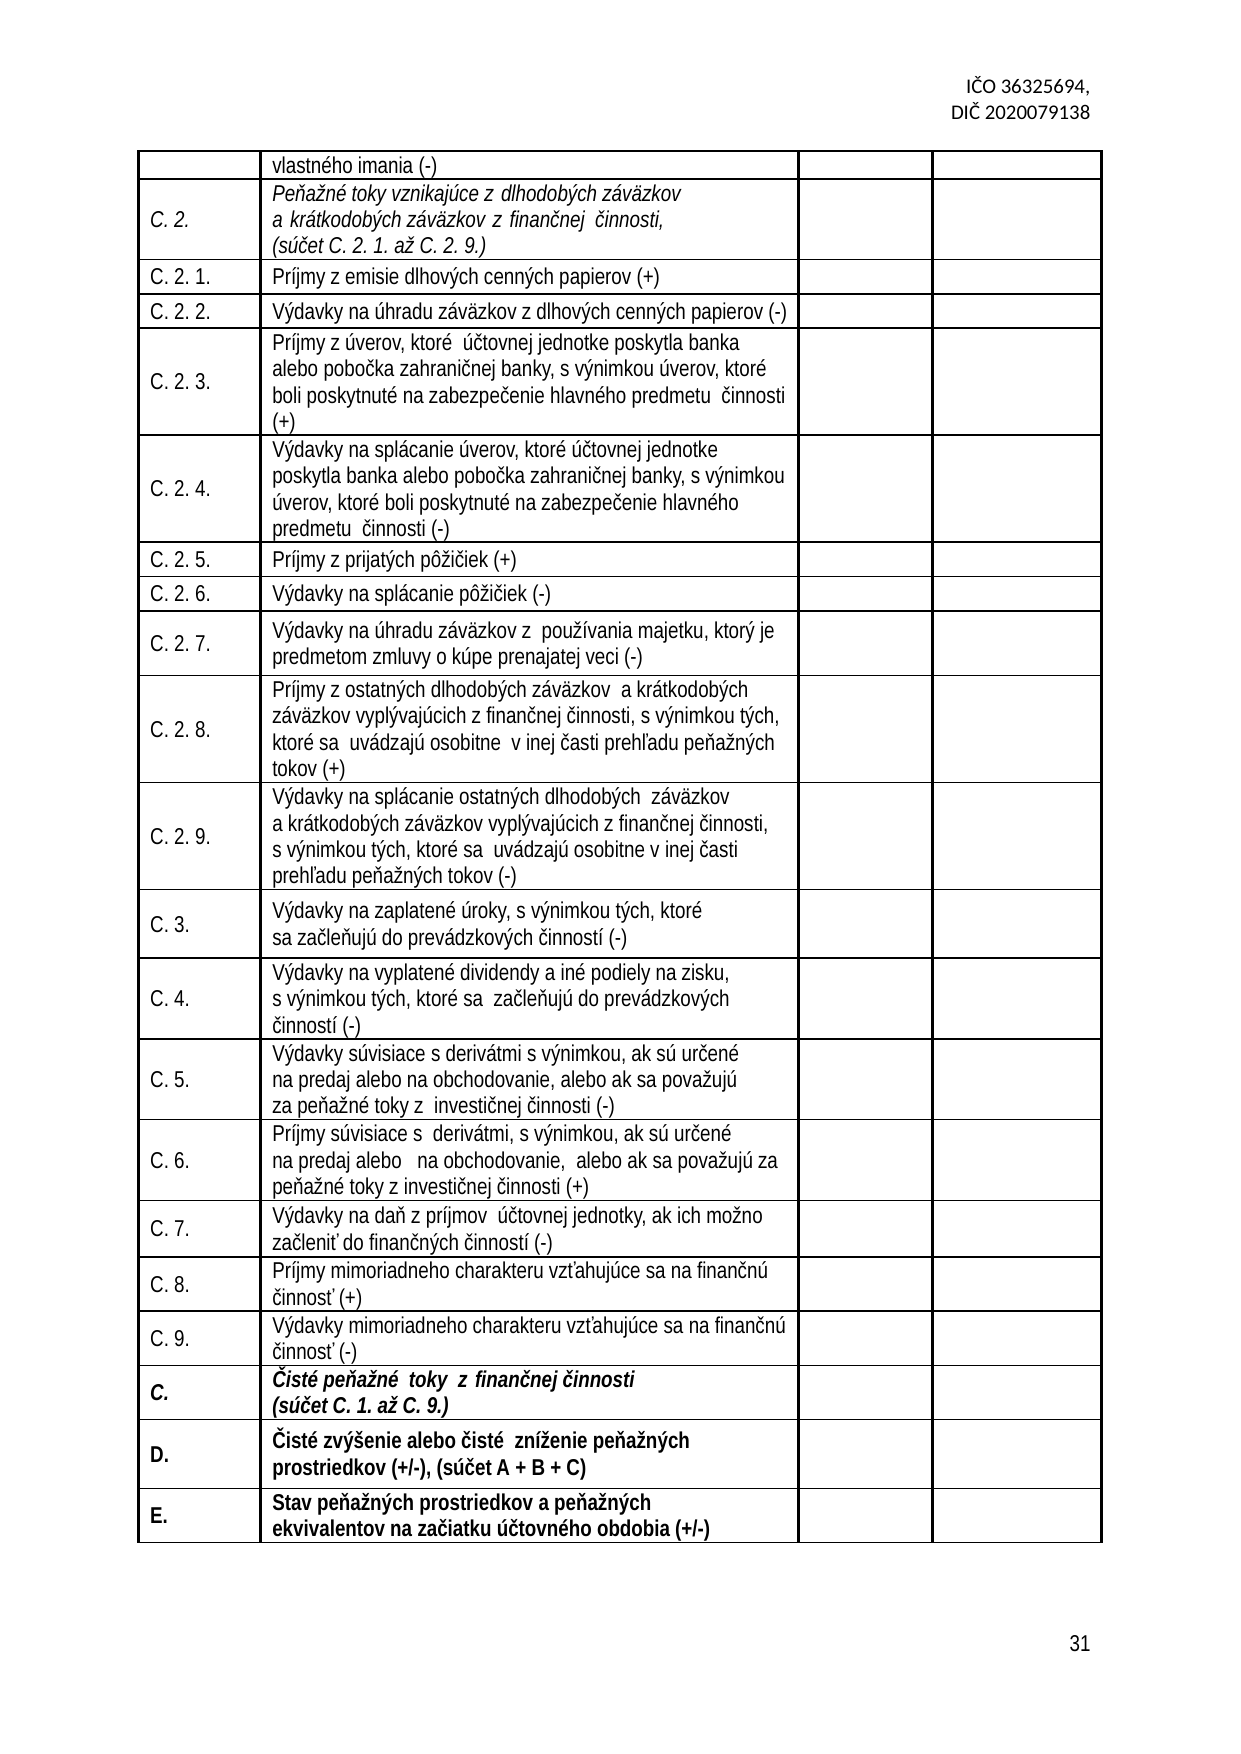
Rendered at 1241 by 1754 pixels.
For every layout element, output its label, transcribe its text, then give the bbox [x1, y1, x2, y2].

table_cell [800, 152, 931, 178]
table_cell [800, 436, 931, 541]
table_cell Výdavky na splácanie ostatných dlhodobých záväzkov a krátkodobých záväzkov vyplývajúcich z finančnej činnosti, s výnimkou tých, ktoré sa uvádzajú osobitne v inej časti prehľadu peňažných tokov (-) [262, 783, 797, 888]
table_cell [934, 329, 1100, 434]
table_cell [800, 890, 931, 957]
table_cell Výdavky na daň z príjmov účtovnej jednotky, ak ich možno začleniť do finančných činností (-) [262, 1201, 797, 1256]
table_cell [934, 783, 1100, 888]
table_cell [934, 577, 1100, 610]
table_cell [934, 436, 1100, 541]
table_cell Výdavky na zaplatené úroky, s výnimkou tých, ktoré sa začleňujú do prevádzkových činností (-) [262, 890, 797, 957]
table_cell Príjmy z prijatých pôžičiek (+) [262, 543, 797, 576]
table_cell Príjmy z emisie dlhových cenných papierov (+) [262, 260, 797, 293]
table_cell C. [140, 1366, 259, 1419]
table_cell [800, 180, 931, 258]
table_cell C. 2. 8. [140, 676, 259, 782]
table_cell [800, 1489, 931, 1542]
table_cell [934, 612, 1100, 674]
table_cell [934, 1489, 1100, 1542]
table_cell [800, 543, 931, 576]
table_cell Príjmy súvisiace s derivátmi, s výnimkou, ak sú určené na predaj alebo na obchodovanie, alebo ak sa považujú za peňažné toky z investičnej činnosti (+) [262, 1120, 797, 1200]
table_cell Výdavky na úhradu záväzkov z dlhových cenných papierov (-) [262, 295, 797, 327]
table_cell C. 2. 5. [140, 543, 259, 576]
table_cell E. [140, 1489, 259, 1542]
table_cell [934, 1366, 1100, 1419]
table_cell [934, 543, 1100, 576]
table_cell vlastného imania (-) [262, 152, 797, 178]
table_cell [934, 152, 1100, 178]
table_cell Výdavky súvisiace s derivátmi s výnimkou, ak sú určené na predaj alebo na obchodovanie, alebo ak sa považujú za peňažné toky z investičnej činnosti (-) [262, 1040, 797, 1118]
table_cell C. 2. 4. [140, 436, 259, 541]
table_cell [934, 676, 1100, 782]
table_cell [800, 329, 931, 434]
table_cell C. 2. 2. [140, 295, 259, 327]
table_cell C. 3. [140, 890, 259, 957]
table_cell C. 2. 1. [140, 260, 259, 293]
table_cell [934, 180, 1100, 258]
table_cell [800, 1420, 931, 1487]
table_cell [800, 577, 931, 610]
table_cell C. 2. 9. [140, 783, 259, 888]
table_cell Príjmy z úverov, ktoré účtovnej jednotke poskytla banka alebo pobočka zahraničnej banky, s výnimkou úverov, ktoré boli poskytnuté na zabezpečenie hlavného predmetu činnosti (+) [262, 329, 797, 434]
table_cell [800, 1258, 931, 1310]
table_cell D. [140, 1420, 259, 1487]
table_cell C. 2. 3. [140, 329, 259, 434]
table_cell C. 2. [140, 180, 259, 258]
table_cell Výdavky mimoriadneho charakteru vzťahujúce sa na finančnú činnosť (-) [262, 1312, 797, 1364]
table_cell [934, 1420, 1100, 1487]
table_cell C. 2. 6. [140, 577, 259, 610]
table_cell [934, 1312, 1100, 1364]
table_cell [934, 1258, 1100, 1310]
table_cell Peňažné toky vznikajúce z dlhodobých záväzkov a krátkodobých záväzkov z finančnej činnosti, (súčet C. 2. 1. až C. 2. 9.) [262, 180, 797, 258]
table_cell [140, 152, 259, 178]
table_cell [934, 260, 1100, 293]
table_cell C. 9. [140, 1312, 259, 1364]
table_cell [800, 260, 931, 293]
table_cell Výdavky na vyplatené dividendy a iné podiely na zisku, s výnimkou tých, ktoré sa začleňujú do prevádzkových činností (-) [262, 959, 797, 1038]
table_cell [800, 1201, 931, 1256]
table_cell Výdavky na úhradu záväzkov z používania majetku, ktorý je predmetom zmluvy o kúpe prenajatej veci (-) [262, 612, 797, 674]
table_cell [800, 1120, 931, 1200]
table_cell Výdavky na splácanie pôžičiek (-) [262, 577, 797, 610]
table_cell C. 4. [140, 959, 259, 1038]
table_cell C. 5. [140, 1040, 259, 1118]
table_cell [934, 959, 1100, 1038]
table_cell [934, 1040, 1100, 1118]
table_cell Príjmy z ostatných dlhodobých záväzkov a krátkodobých záväzkov vyplývajúcich z finančnej činnosti, s výnimkou tých, ktoré sa uvádzajú osobitne v inej časti prehľadu peňažných tokov (+) [262, 676, 797, 782]
table_cell C. 8. [140, 1258, 259, 1310]
table_cell Čisté zvýšenie alebo čisté zníženie peňažných prostriedkov (+/-), (súčet A + B + C) [262, 1420, 797, 1487]
table_cell Stav peňažných prostriedkov a peňažných ekvivalentov na začiatku účtovného obdobia (+/-) [262, 1489, 797, 1542]
table_cell Čisté peňažné toky z finančnej činnosti (súčet C. 1. až C. 9.) [262, 1366, 797, 1419]
table_cell C. 2. 7. [140, 612, 259, 674]
table_cell C. 7. [140, 1201, 259, 1256]
table_cell [800, 1040, 931, 1118]
table_cell [934, 295, 1100, 327]
table_cell [800, 612, 931, 674]
table_cell C. 6. [140, 1120, 259, 1200]
table_cell [934, 1201, 1100, 1256]
table_cell [800, 783, 931, 888]
table_cell [800, 676, 931, 782]
table_cell [934, 890, 1100, 957]
table_cell [800, 1312, 931, 1364]
table_cell Výdavky na splácanie úverov, ktoré účtovnej jednotke poskytla banka alebo pobočka zahraničnej banky, s výnimkou úverov, ktoré boli poskytnuté na zabezpečenie hlavného predmetu činnosti (-) [262, 436, 797, 541]
table_cell [800, 295, 931, 327]
table_cell [934, 1120, 1100, 1200]
table_cell [800, 1366, 931, 1419]
table_cell Príjmy mimoriadneho charakteru vzťahujúce sa na finančnú činnosť (+) [262, 1258, 797, 1310]
table_cell [800, 959, 931, 1038]
